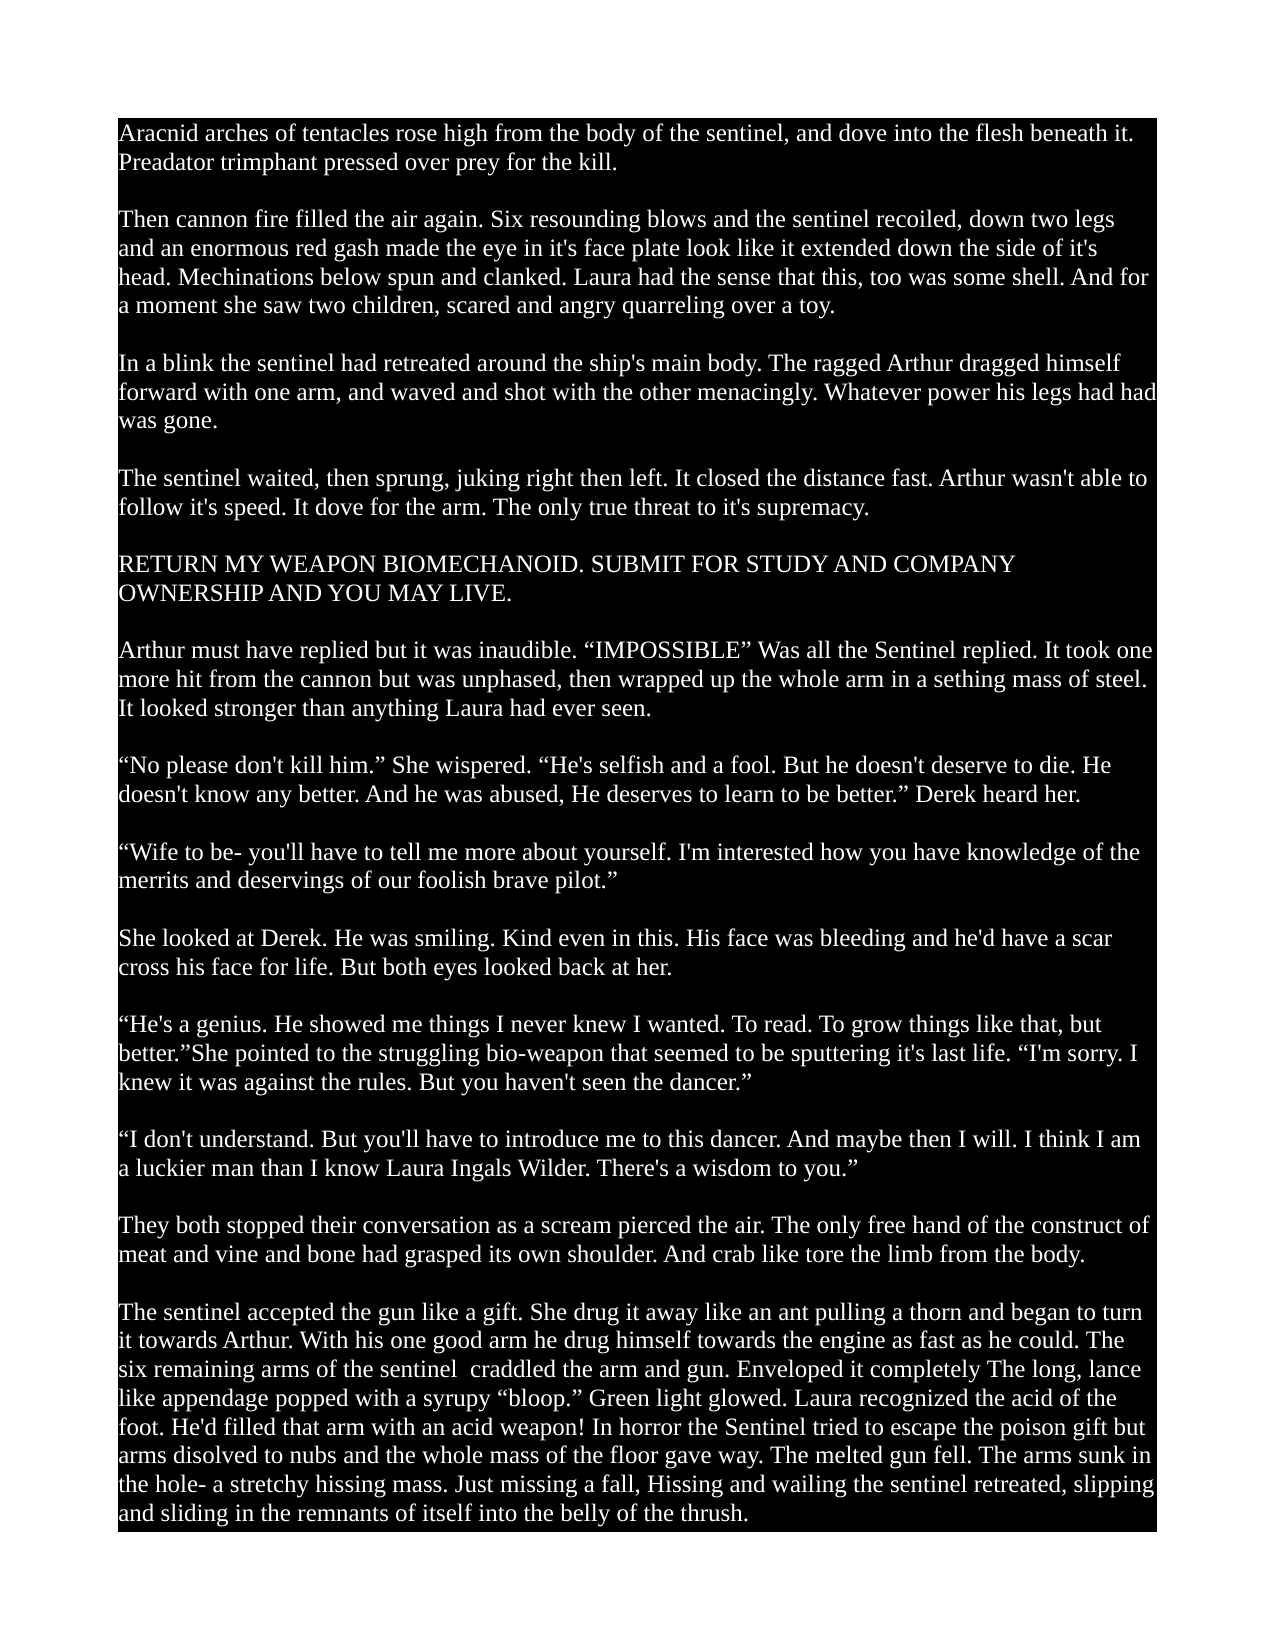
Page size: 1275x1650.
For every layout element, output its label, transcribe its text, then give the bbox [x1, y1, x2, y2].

text Aracnid arches of tentacles rose high from the body of the sentinel, and dove into the flesh beneath it. Preadator trimphant pressed over prey for the kill. Then cannon fire filled the air again. Six resounding blows and the sentinel recoiled, down two legs and an enormous red gash made the eye in it's face plate look like it extended down the side of it's head. Mechinations below spun and clanked. Laura had the sense that this, too was some shell. And for a moment she saw two children, scared and angry quarreling over a toy. [118, 118, 1157, 319]
text She looked at Derek. He was smiling. Kind even in this. His face was bleeding and he'd have a scar cross his face for life. But both eyes looked back at her. “He's a genius. He showed me things I never knew I wanted. To read. To grow things like that, but better.”She pointed to the struggling bio-weapon that seemed to be sputtering it's last life. “I'm sorry. I knew it was against the rules. But you haven't seen the dancer.” “I don't understand. But you'll have to introduce me to this dancer. And maybe then I will. I think I am a luckier man than I know Laura Ingals Wilder. There's a wisdom to you.” [118, 923, 1157, 1182]
text “Wife to be- you'll have to tell me more about yourself. I'm interested how you have knowledge of the merrits and deservings of our foolish brave pilot.” [118, 837, 1157, 894]
text The sentinel waited, then sprung, juking right then left. It closed the distance fast. Arthur wasn't able to follow it's speed. It dove for the arm. The only true threat to it's supremacy. RETURN MY WEAPON BIOMECHANOID. SUBMIT FOR STUDY AND COMPANY OWNERSHIP AND YOU MAY LIVE. [118, 463, 1157, 607]
text Arthur must have replied but it was inaudible. “IMPOSSIBLE” Was all the Sentinel replied. It took one more hit from the cannon but was unphased, then wrapped up the whole arm in a sething mass of steel. It looked stronger than anything Laura had ever seen. “No please don't kill him.” She wispered. “He's selfish and a fool. But he doesn't deserve to die. He doesn't know any better. And he was abused, He deserves to learn to be better.” Derek heard her. [118, 636, 1157, 808]
text In a blink the sentinel had retreated around the ship's main body. The ragged Arthur dragged himself forward with one arm, and waved and shot with the other menacingly. Whatever power his legs had had was gone. [118, 348, 1157, 434]
text They both stopped their conversation as a scream pierced the air. The only free hand of the construct of meat and vine and bone had grasped its own shoulder. And crab like tore the limb from the body. The sentinel accepted the gun like a gift. She drug it away like an ant pulling a thorn and began to turn it towards Arthur. With his one good arm he drug himself towards the engine as fast as he could. The six remaining arms of the sentinel craddled the arm and gun. Enveloped it completely The long, lance like appendage popped with a syrupy “bloop.” Green light glowed. Laura recognized the acid of the foot. He'd filled that arm with an acid weapon! In horror the Sentinel tried to escape the poison gift but arms disolved to nubs and the whole mass of the floor gave way. The melted gun fell. The arms sunk in the hole- a stretchy hissing mass. Just missing a fall, Hissing and wailing the sentinel retreated, slipping and sliding in the remnants of itself into the belly of the thrush. [118, 1211, 1157, 1527]
